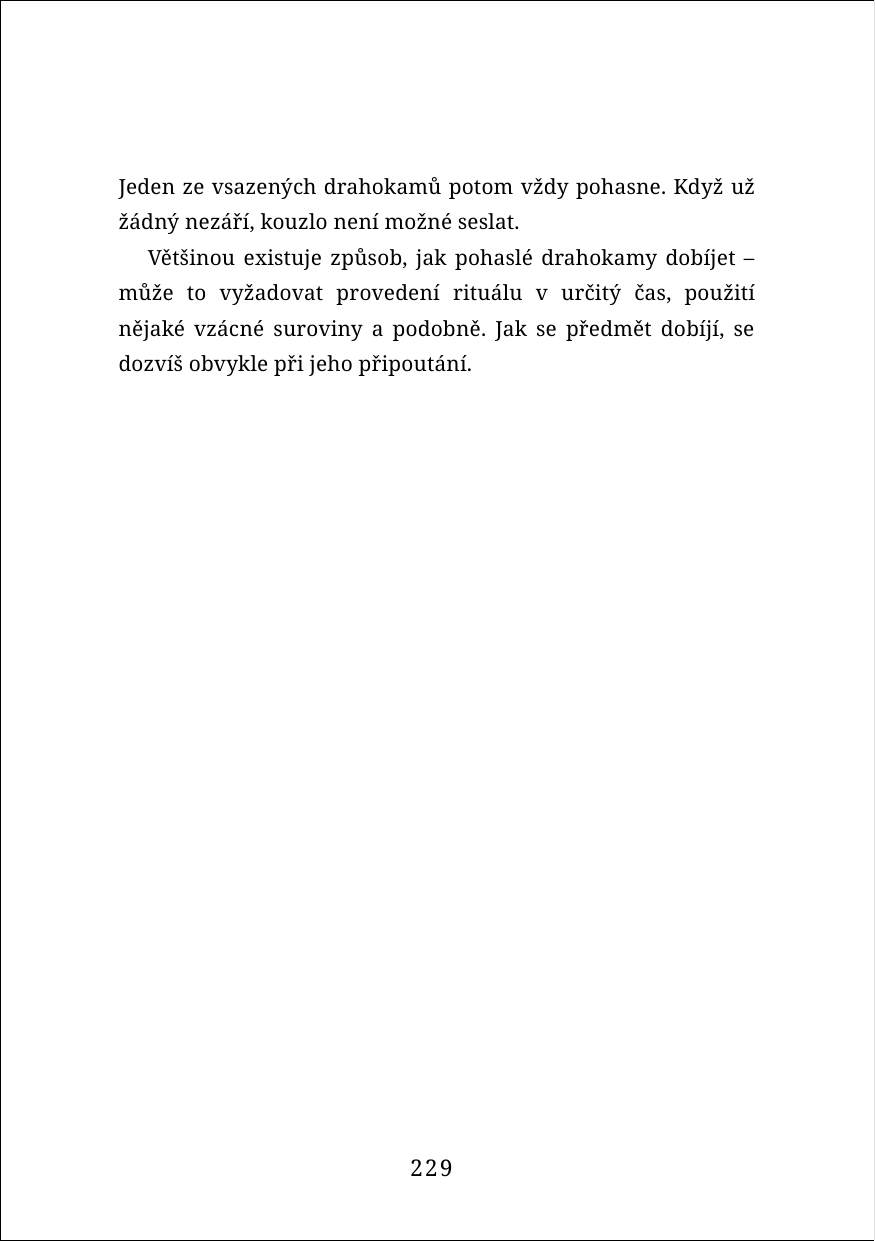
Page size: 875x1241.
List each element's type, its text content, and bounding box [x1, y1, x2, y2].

text Jeden ze vsazených drahokamů potom vždy pohasne. Když už žádný nezáří, kouzlo není možné seslat. Většinou existuje způsob, jak pohaslé drahokamy dobíjet – může to vyžadovat provedení rituálu v určitý čas, použití nějaké vzácné suroviny a podobně. Jak se předmět dobíjí, se dozvíš obvykle při jeho připoutání. [118, 172, 756, 378]
